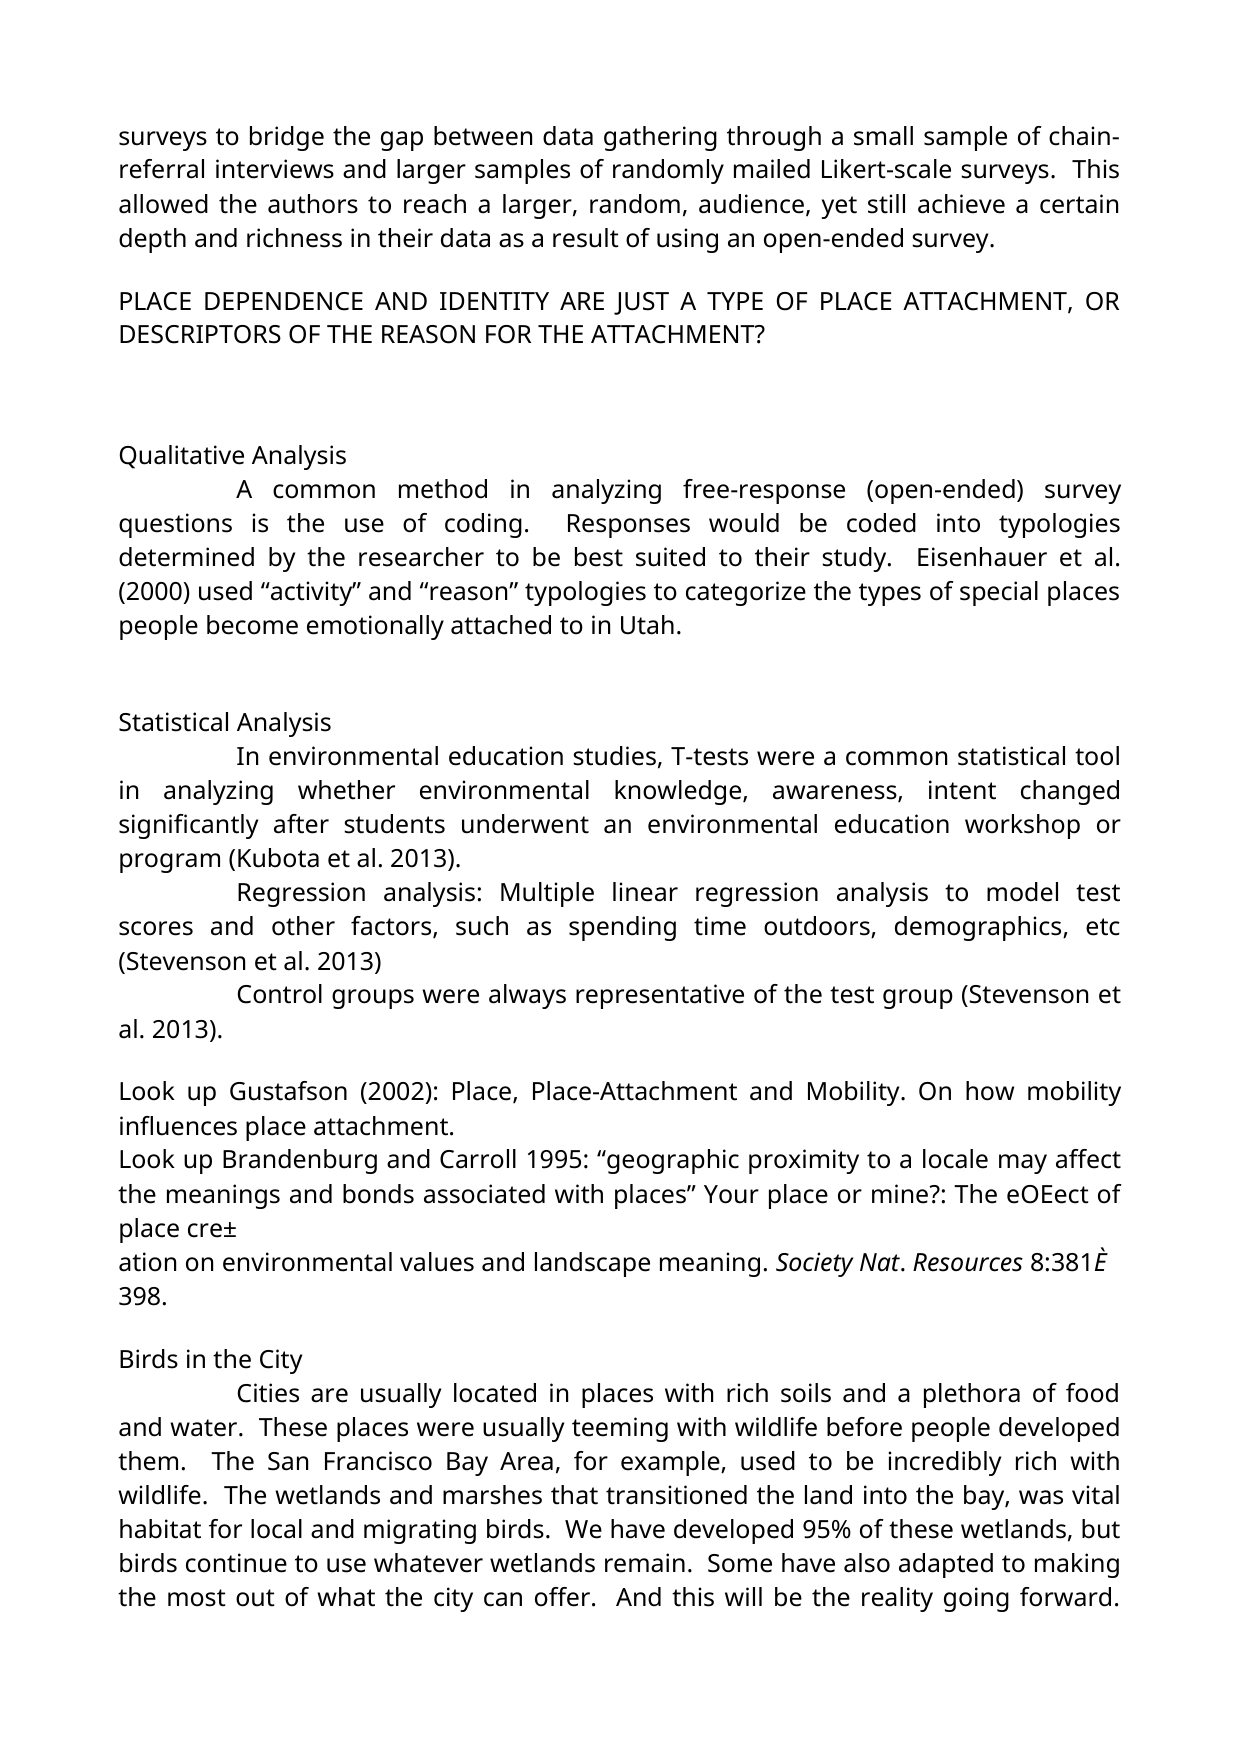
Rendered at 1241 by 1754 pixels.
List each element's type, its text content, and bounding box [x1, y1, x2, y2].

text A common method in analyzing free-response (open-ended) survey questions is the use of coding. Responses would be coded into typologies determined by the researcher to be best suited to their study. Eisenhauer et al. (2000) used “activity” and “reason” typologies to categorize the types of special places people become emotionally attached to in Utah. [118, 472, 1122, 642]
text Regression analysis: Multiple linear regression analysis to model test scores and other factors, such as spending time outdoors, demographics, etc (Stevenson et al. 2013) [118, 875, 1122, 977]
text Birds in the City [118, 1341, 1122, 1375]
text In environmental education studies, T-tests were a common statistical tool in analyzing whether environmental knowledge, awareness, intent changed significantly after students underwent an environmental education workshop or program (Kubota et al. 2013). [118, 739, 1122, 875]
text Statistical Analysis [118, 705, 1122, 739]
text 398. [118, 1278, 1122, 1312]
text Look up Brandenburg and Carroll 1995: “geographic proximity to a locale may affect the meanings and bonds associated with places” Your place or mine?: The eOEect of place cre± [118, 1142, 1122, 1244]
text Qualitative Analysis [118, 437, 1122, 472]
text surveys to bridge the gap between data gathering through a small sample of chain-referral interviews and larger samples of randomly mailed Likert-scale surveys. This allowed the authors to reach a larger, random, audience, yet still achieve a certain depth and richness in their data as a result of using an open-ended survey. [118, 118, 1122, 254]
text Look up Gustafson (2002): Place, Place-Attachment and Mobility. On how mobility influences place attachment. [118, 1074, 1122, 1142]
text PLACE DEPENDENCE AND IDENTITY ARE JUST A TYPE OF PLACE ATTACHMENT, OR DESCRIPTORS OF THE REASON FOR THE ATTACHMENT? [118, 283, 1122, 351]
text Control groups were always representative of the test group (Stevenson et al. 2013). [118, 977, 1122, 1045]
text Cities are usually located in places with rich soils and a plethora of food and water. These places were usually teeming with wildlife before people developed them. The San Francisco Bay Area, for example, used to be incredibly rich with wildlife. The wetlands and marshes that transitioned the land into the bay, was vital habitat for local and migrating birds. We have developed 95% of these wetlands, but birds continue to use whatever wetlands remain. Some have also adapted to making the most out of what the city can offer. And this will be the reality going forward. [118, 1375, 1122, 1614]
text ation on environmental values and landscape meaning. Society Nat. Resources 8:381È [118, 1244, 1122, 1278]
